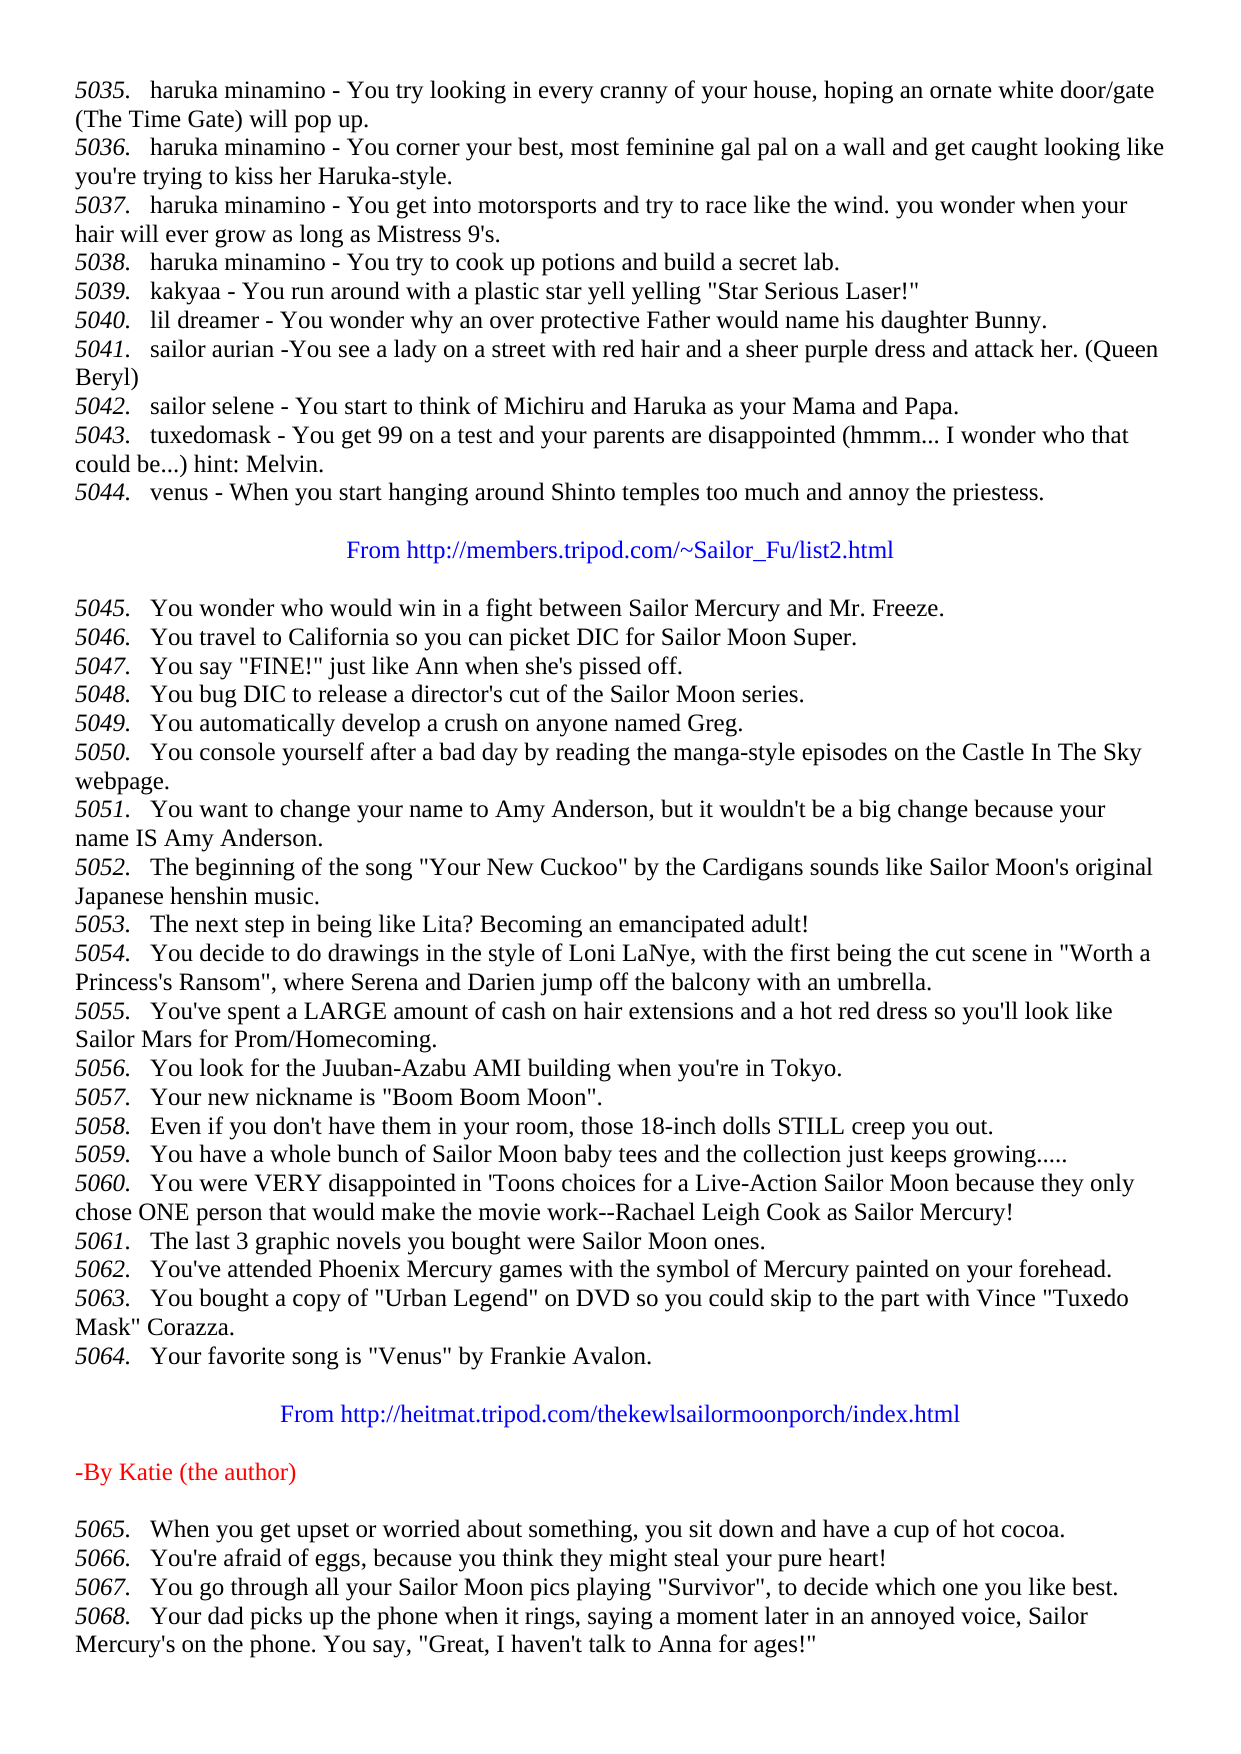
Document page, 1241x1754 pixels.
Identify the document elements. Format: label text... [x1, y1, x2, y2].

list haruka minamino - You get into motorsports and try to race like the wind. you wonder when your hair will ever grow as long as Mistress 9's. [75, 190, 1165, 247]
list You automatically develop a crush on anyone named Greg. [75, 708, 1165, 737]
list sailor aurian -You see a lady on a street with red hair and a sheer purple dress and attack her. (Queen Beryl) [75, 334, 1165, 391]
list You've spent a LARGE amount of cash on hair extensions and a hot red dress so you'll look like Sailor Mars for Prom/Homecoming. [75, 996, 1165, 1053]
text -By Katie (the author) [75, 1457, 1165, 1485]
list You want to change your name to Amy Anderson, but it wouldn't be a big change because your name IS Amy Anderson. [75, 794, 1165, 852]
list You look for the Juuban-Azabu AMI building when you're in Tokyo. [75, 1053, 1165, 1082]
list lil dreamer - You wonder why an over protective Father would name his daughter Bunny. [75, 305, 1165, 334]
text From http://members.tripod.com/~Sailor_Fu/list2.html [75, 535, 1165, 564]
list tuxedomask - You get 99 on a test and your parents are disappointed (hmmm... I wonder who that could be...) hint: Melvin. [75, 420, 1165, 477]
list sailor selene - You start to think of Michiru and Haruka as your Mama and Papa. [75, 391, 1165, 420]
list The next step in being like Lita? Becoming an emancipated adult! [75, 909, 1165, 938]
list You were VERY disappointed in 'Toons choices for a Live-Action Sailor Moon because they only chose ONE person that would make the movie work--Rachael Leigh Cook as Sailor Mercury! [75, 1168, 1165, 1226]
list You travel to California so you can picket DIC for Sailor Moon Super. [75, 622, 1165, 651]
list Even if you don't have them in your room, those 18-inch dolls STILL creep you out. [75, 1111, 1165, 1139]
list You have a whole bunch of Sailor Moon baby tees and the collection just keeps growing..... [75, 1139, 1165, 1168]
list You wonder who would win in a fight between Sailor Mercury and Mr. Freeze. [75, 593, 1165, 622]
list venus - When you start hanging around Shinto temples too much and annoy the priestess. [75, 477, 1165, 506]
list haruka minamino - You try looking in every cranny of your house, hoping an ornate white door/gate (The Time Gate) will pop up. [75, 75, 1165, 132]
list You bought a copy of "Urban Legend" on DVD so you could skip to the part with Vince "Tuxedo Mask" Corazza. [75, 1283, 1165, 1341]
list You decide to do drawings in the style of Loni LaNye, with the first being the cut scene in "Worth a Princess's Ransom", where Serena and Darien jump off the balcony with an umbrella. [75, 938, 1165, 996]
list The beginning of the song "Your New Cuckoo" by the Cardigans sounds like Sailor Moon's original Japanese henshin music. [75, 852, 1165, 909]
list You've attended Phoenix Mercury games with the symbol of Mercury painted on your forehead. [75, 1254, 1165, 1283]
list The last 3 graphic novels you bought were Sailor Moon ones. [75, 1226, 1165, 1254]
list When you get upset or worried about something, you sit down and have a cup of hot cocoa. [75, 1514, 1165, 1543]
list Your favorite song is "Venus" by Frankie Avalon. [75, 1341, 1165, 1369]
list Your dad picks up the phone when it rings, saying a moment later in an annoyed voice, Sailor Mercury's on the phone. You say, "Great, I haven't talk to Anna for ages!" [75, 1601, 1165, 1658]
list You console yourself after a bad day by reading the manga-style episodes on the Castle In The Sky webpage. [75, 737, 1165, 794]
list haruka minamino - You corner your best, most feminine gal pal on a wall and get caught looking like you're trying to kiss her Haruka-style. [75, 132, 1165, 190]
list You bug DIC to release a director's cut of the Sailor Moon series. [75, 679, 1165, 708]
list You say "FINE!" just like Ann when she's pissed off. [75, 651, 1165, 679]
list Your new nickname is "Boom Boom Moon". [75, 1082, 1165, 1111]
list You're afraid of eggs, because you think they might steal your pure heart! [75, 1543, 1165, 1572]
text From http://heitmat.tripod.com/thekewlsailormoonporch/index.html [75, 1399, 1165, 1427]
list haruka minamino - You try to cook up potions and build a secret lab. [75, 247, 1165, 276]
list You go through all your Sailor Moon pics playing "Survivor", to decide which one you like best. [75, 1572, 1165, 1601]
list kakyaa - You run around with a plastic star yell yelling "Star Serious Laser!" [75, 276, 1165, 305]
